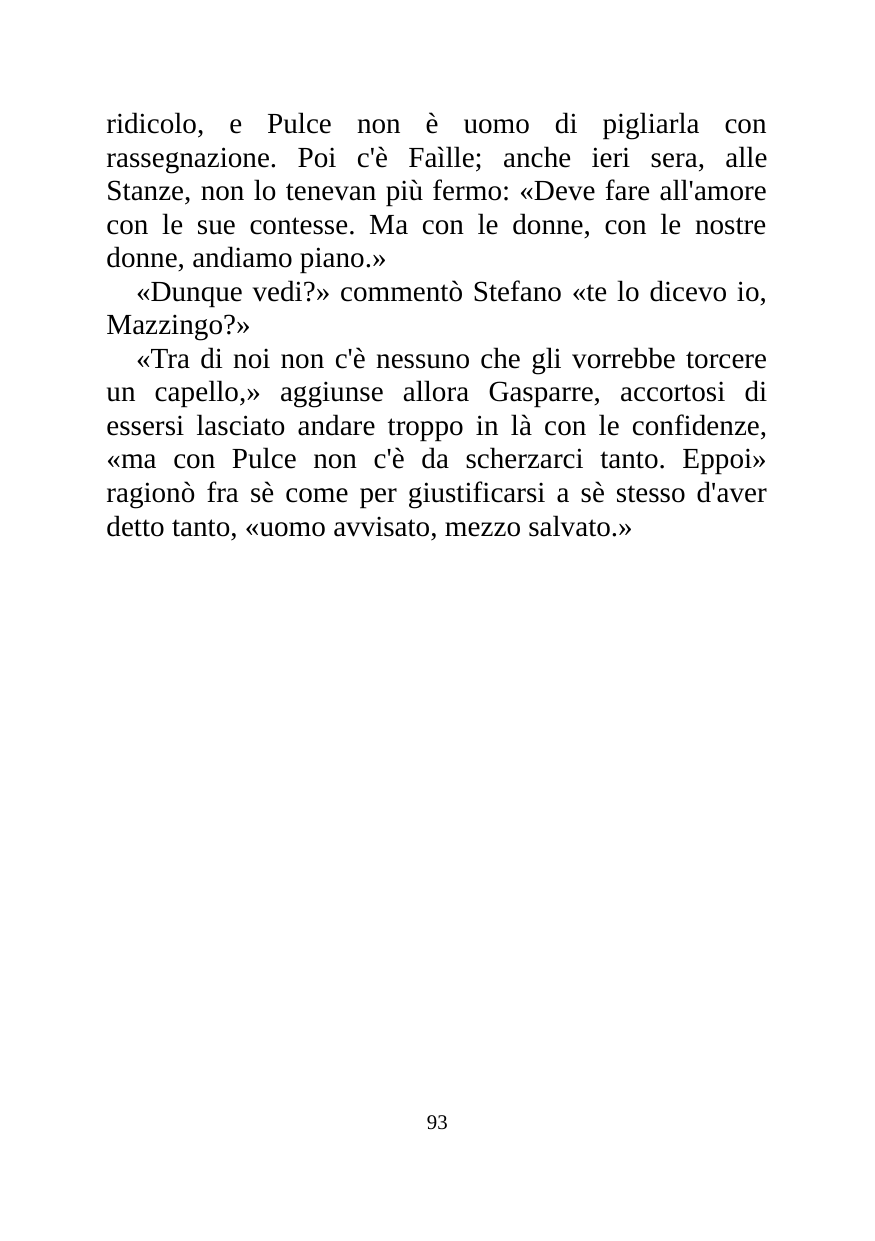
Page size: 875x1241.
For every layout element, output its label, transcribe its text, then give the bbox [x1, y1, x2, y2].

text «Tra di noi non c'è nessuno che gli vorrebbe torcere un capello,» aggiunse allora Gasparre, accortosi di essersi lasciato andare troppo in là con le confidenze, «ma con Pulce non c'è da scherzarci tanto. Eppoi» ragionò fra sè come per giustificarsi a sè stesso d'aver detto tanto, «uomo avvisato, mezzo salvato.» [106, 341, 768, 542]
text «Dunque vedi?» commentò Stefano «te lo dicevo io, Mazzingo?» [106, 274, 768, 341]
text ridicolo, e Pulce non è uomo di pigliarla con rassegnazione. Poi c'è Faìlle; anche ieri sera, alle Stanze, non lo tenevan più fermo: «Deve fare all'amore con le sue contesse. Ma con le donne, con le nostre donne, andiamo piano.» [106, 106, 768, 274]
